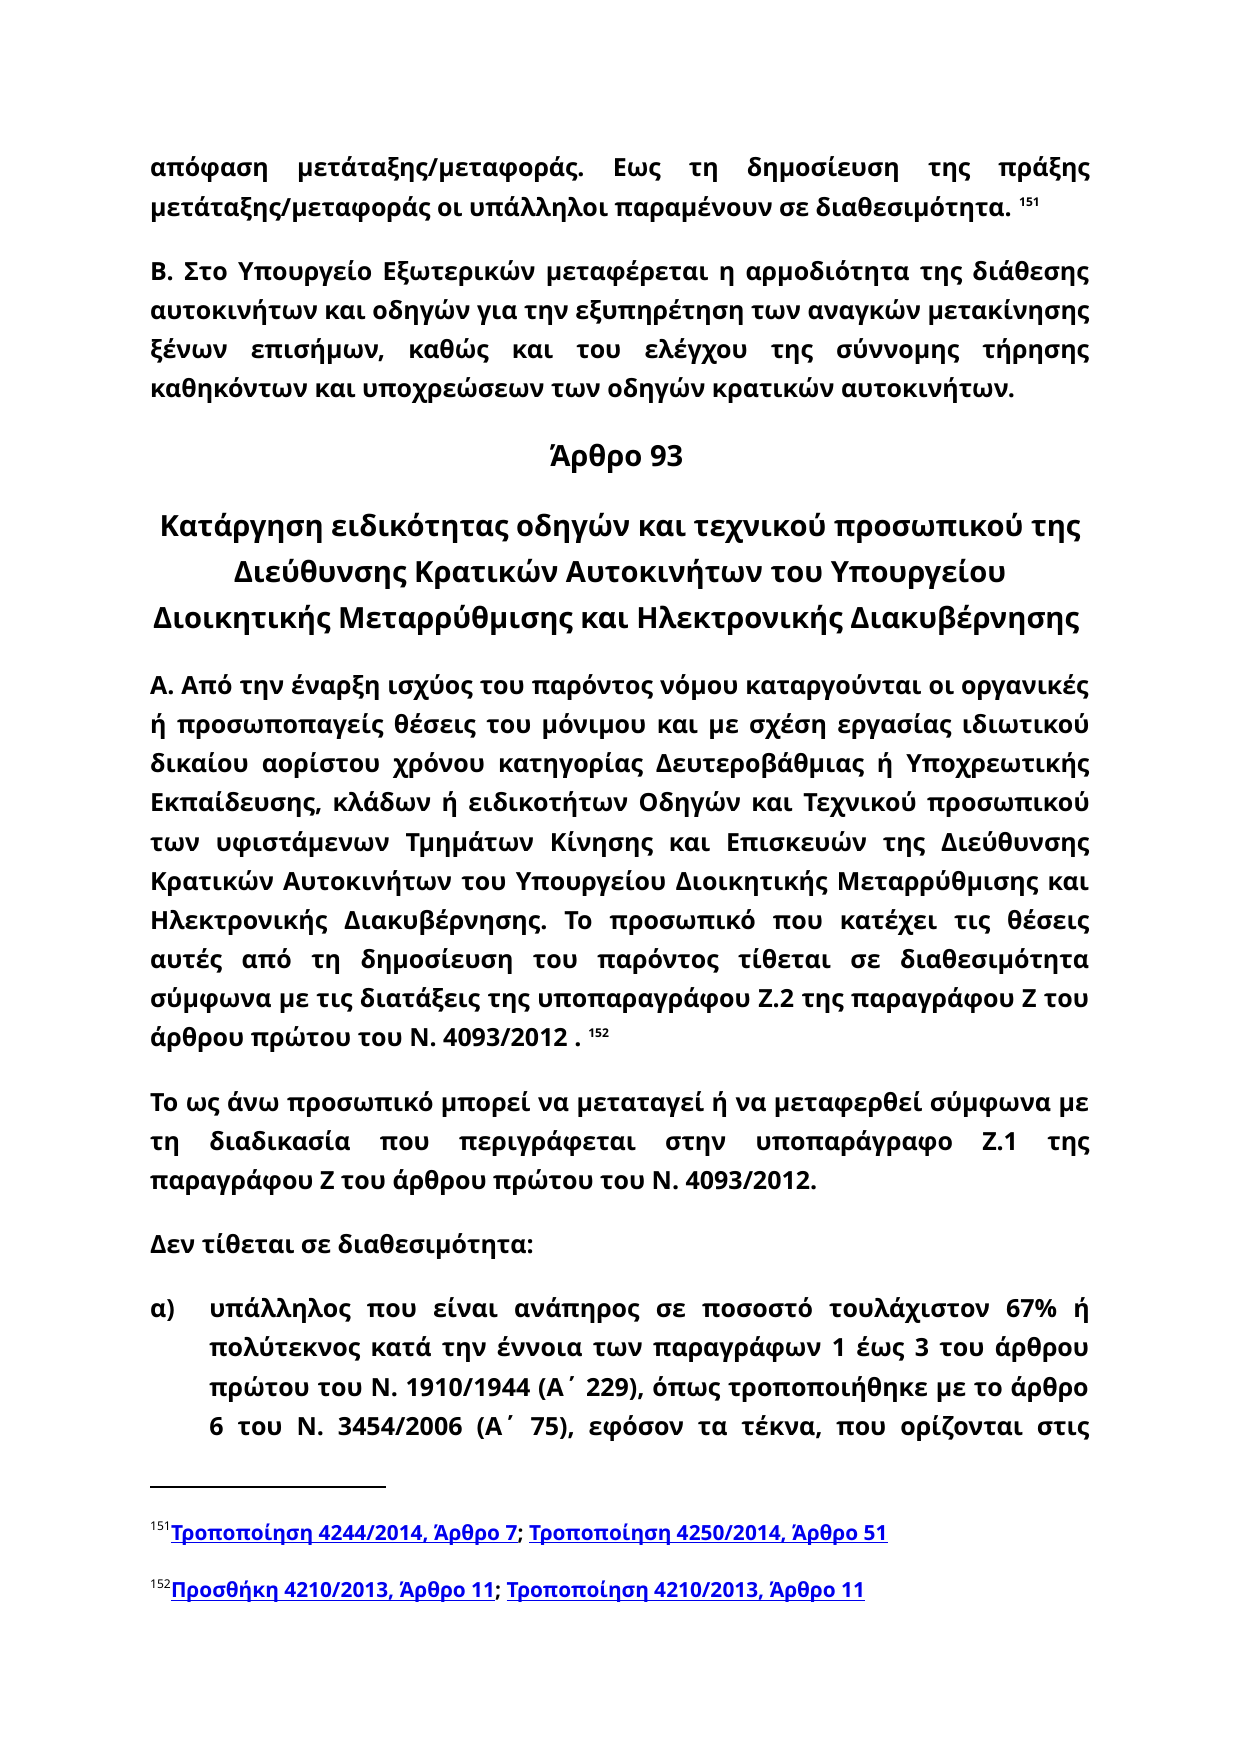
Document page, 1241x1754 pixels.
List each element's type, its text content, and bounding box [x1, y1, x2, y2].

text απόφαση μετάταξης/μεταφοράς. Εως τη δημοσίευση της πράξης μετάταξης/μεταφοράς οι υπάλληλοι παραμένουν σε διαθεσιμότητα. [150, 150, 1090, 223]
text Προσθήκη 4210/2013, Άρθρο 11; Τροποποίηση 4210/2013, Άρθρο 11 [150, 1576, 1090, 1604]
text Το ως άνω προσωπικό μπορεί να μεταταγεί ή να μεταφερθεί σύμφωνα με τη διαδικασία που περιγράφεται στην υποπαράγραφο Ζ.1 της παραγράφου Ζ του άρθρου πρώτου του Ν. 4093/2012. [150, 1084, 1090, 1197]
subtitle Άρθρο 93 [150, 435, 1090, 475]
subtitle Κατάργηση ειδικότητας οδηγών και τεχνικού προσωπικού της Διεύθυνσης Κρατικών Αυτοκινήτων του Υπουργείου Διοικητικής Μεταρρύθμισης και Ηλεκτρονικής Διακυβέρνησης [150, 506, 1090, 637]
text Δεν τίθεται σε διαθεσιμότητα: [150, 1227, 1090, 1261]
list α) υπάλληλος που είναι ανάπηρος σε ποσοστό τουλάχιστον 67% ή πολύτεκνος κατά την έννοια των παραγράφων 1 έως 3 του άρθρου πρώτου του Ν. 1910/1944 (Α΄ 229), όπως τροποποιήθηκε με το άρθρο 6 του Ν. 3454/2006 (Α΄ 75), εφόσον τα τέκνα, που ορίζονται στις [150, 1291, 1090, 1442]
text Α. Από την έναρξη ισχύος του παρόντος νόμου καταργούνται οι οργανικές ή προσωποπαγείς θέσεις του μόνιμου και με σχέση εργασίας ιδιωτικού δικαίου αορίστου χρόνου κατηγορίας Δευτεροβάθμιας ή Υποχρεωτικής Εκπαίδευσης, κλάδων ή ειδικοτήτων Οδηγών και Τεχνικού προσωπικού των υφιστάμενων Τμημάτων Κίνησης και Επισκευών της Διεύθυνσης Κρατικών Αυτοκινήτων του Υπουργείου Διοικητικής Μεταρρύθμισης και Ηλεκτρονικής Διακυβέρνησης. Το προσωπικό που κατέχει τις θέσεις αυτές από τη δημοσίευση του παρόντος τίθεται σε διαθεσιμότητα σύμφωνα με τις διατάξεις της υποπαραγράφου Ζ.2 της παραγράφου Ζ του άρθρου πρώτου του Ν. 4093/2012 . [150, 667, 1090, 1054]
text Β. Στο Υπουργείο Εξωτερικών μεταφέρεται η αρμοδιότητα της διάθεσης αυτοκινήτων και οδηγών για την εξυπηρέτηση των αναγκών μετακίνησης ξένων επισήμων, καθώς και του ελέγχου της σύννομης τήρησης καθηκόντων και υποχρεώσεων των οδηγών κρατικών αυτοκινήτων. [150, 253, 1090, 405]
text Τροποποίηση 4244/2014, Άρθρο 7; Τροποποίηση 4250/2014, Άρθρο 51 [150, 1518, 1090, 1546]
